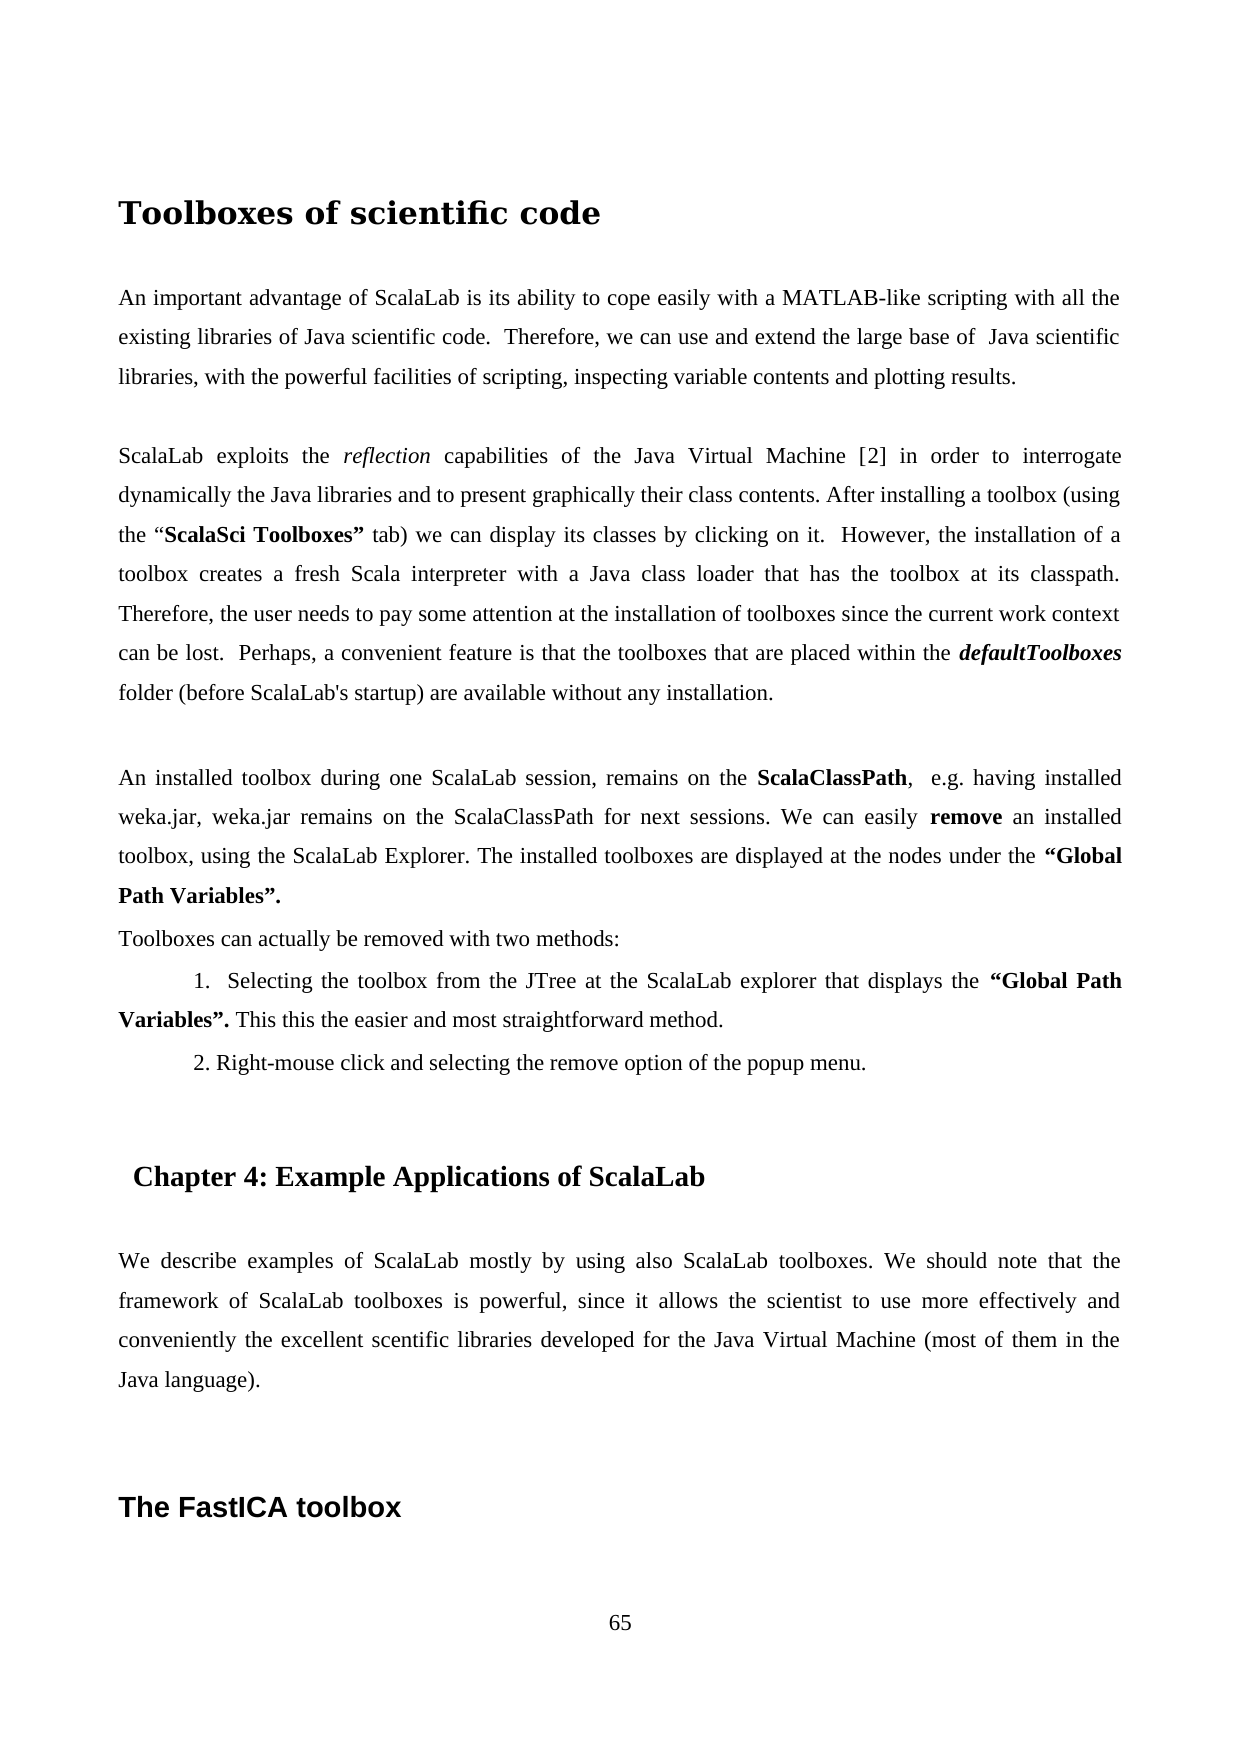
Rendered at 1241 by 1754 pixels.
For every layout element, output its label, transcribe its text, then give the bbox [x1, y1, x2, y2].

text ScalaLab exploits the reflection capabilities of the Java Virtual Machine [2] in order to interrogate dynamically the Java libraries and to present graphically their class contents. After installing a toolbox (using the “ScalaSci Toolboxes” tab) we can display its classes by clicking on it. However, the installation of a toolbox creates a fresh Scala interpreter with a Java class loader that has the toolbox at its classpath. Therefore, the user needs to pay some attention at the installation of toolboxes since the current work context can be lost. Perhaps, a convenient feature is that the toolboxes that are placed within the defaultToolboxes folder (before ScalaLab's startup) are available without any installation. [118, 442, 1122, 705]
text 1. Selecting the toolbox from the JTree at the ScalaLab explorer that displays the “Global Path Variables”. This this the easier and most straightforward method. [118, 967, 1122, 1033]
text An installed toolbox during one ScalaLab session, remains on the ScalaClassPath, e.g. having installed weka.jar, weka.jar remains on the ScalaClassPath for next sessions. We can easily remove an installed toolbox, using the ScalaLab Explorer. The installed toolboxes are displayed at the nodes under the “Global Path Variables”. [118, 764, 1122, 908]
text Toolboxes can actually be removed with two methods: [118, 924, 1122, 951]
list 2. Right-mouse click and selecting the remove option of the popup menu. [156, 1049, 1122, 1075]
subtitle Chapter 4: Example Applications of ScalaLab [118, 1159, 1122, 1193]
subtitle The FastICA toolbox [118, 1490, 1122, 1524]
text An important advantage of ScalaLab is its ability to cope easily with a MATLAB-like scripting with all the existing libraries of Java scientific code. Therefore, we can use and extend the large base of Java scientific libraries, with the powerful facilities of scripting, inspecting variable contents and plotting results. [118, 284, 1122, 389]
subtitle Toolboxes of scientific code [118, 195, 1122, 232]
text We describe examples of ScalaLab mostly by using also ScalaLab toolboxes. We should note that the framework of ScalaLab toolboxes is powerful, since it allows the scientist to use more effectively and conveniently the excellent scentific libraries developed for the Java Virtual Machine (most of them in the Java language). [118, 1248, 1122, 1392]
